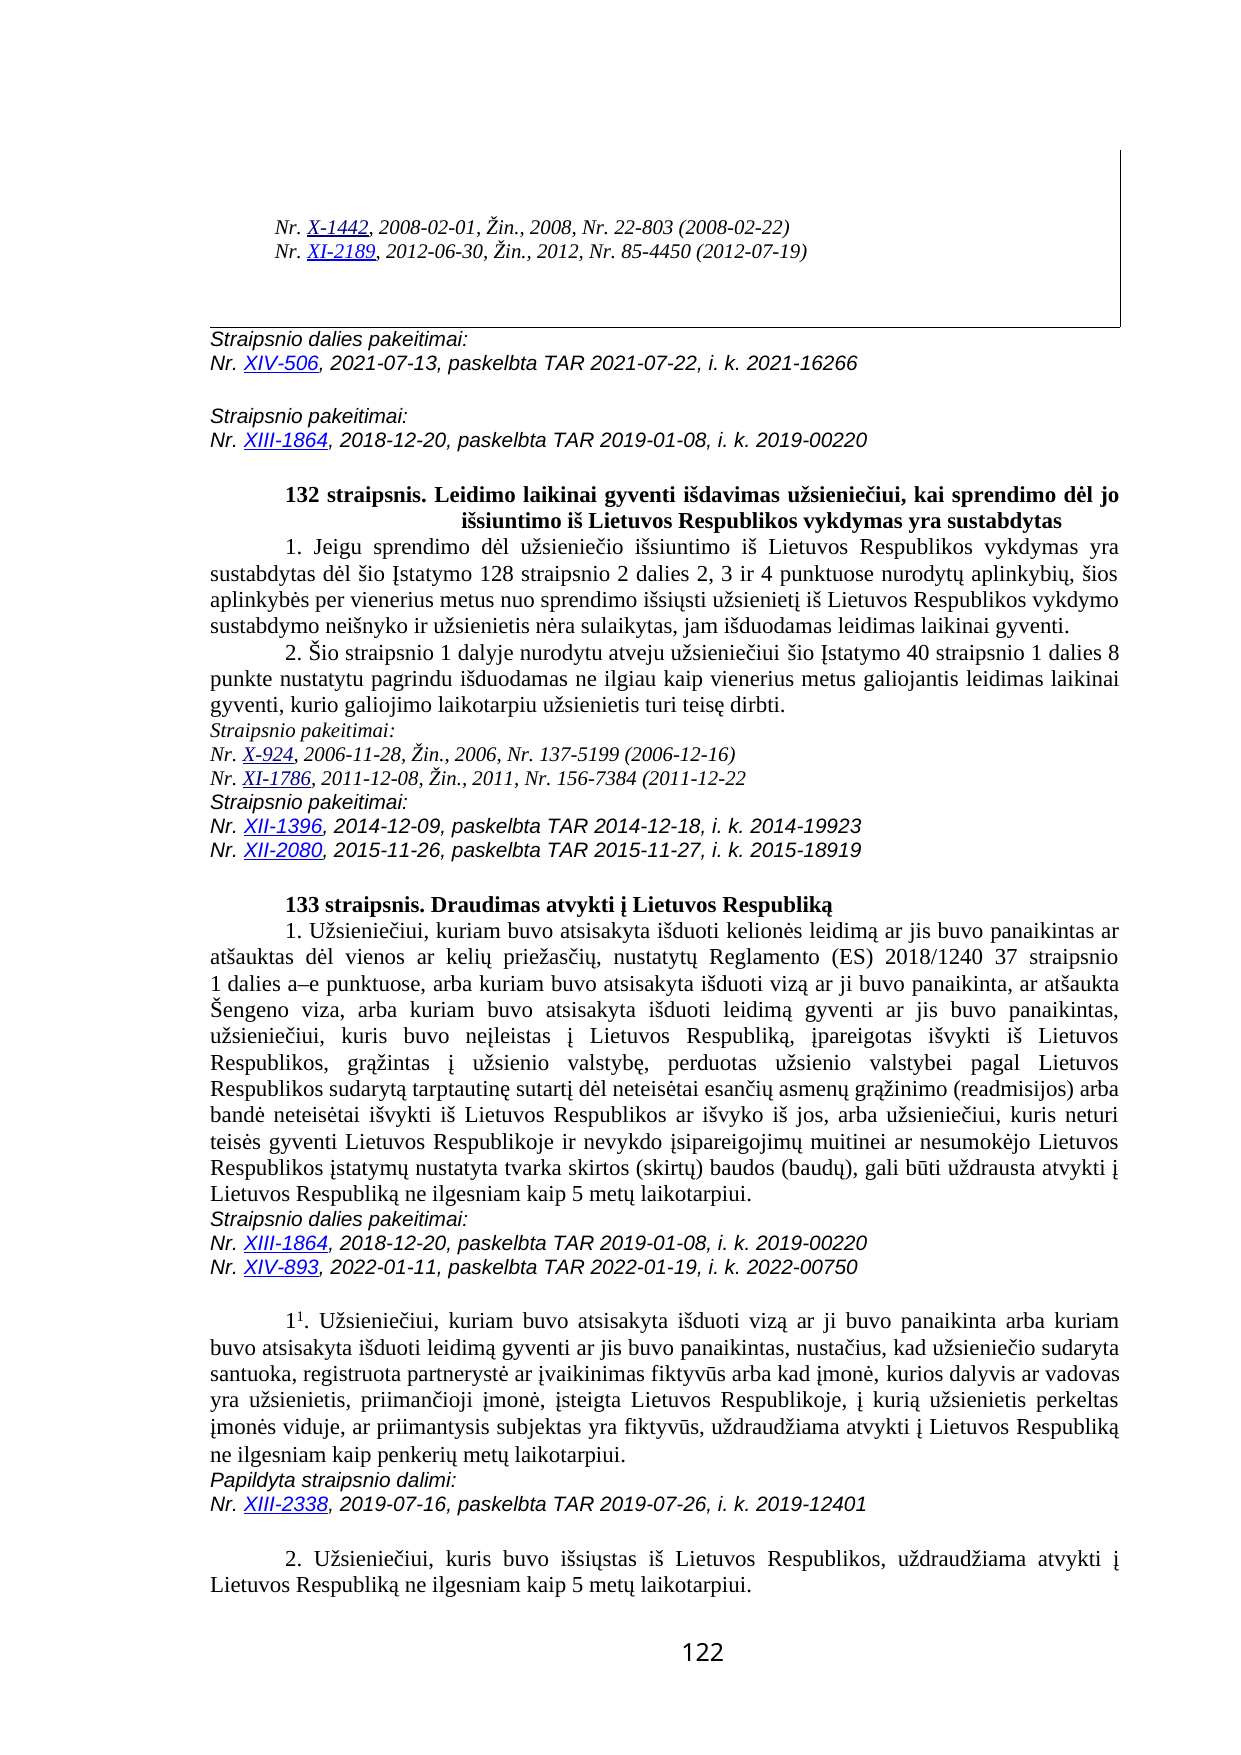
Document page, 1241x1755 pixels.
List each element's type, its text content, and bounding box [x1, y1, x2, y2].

text Papildyta straipsnio dalimi: [210, 1468, 1120, 1492]
text Nr. XIII-1864, 2018-12-20, paskelbta TAR 2019-01-08, i. k. 2019-00220 [210, 428, 1120, 452]
text 2. Užsieniečiui, kuris buvo išsiųstas iš Lietuvos Respublikos, uždraudžiama atvykti į Lietuvos Respubliką ne ilgesniam kaip 5 metų laikotarpiui. [210, 1545, 1120, 1597]
text Nr. XI-1786, 2011-12-08, Žin., 2011, Nr. 156-7384 (2011-12-22 [210, 766, 1120, 790]
text Straipsnio dalies pakeitimai: [210, 327, 1120, 351]
text 1. Užsieniečiui, kuriam buvo atsisakyta išduoti kelionės leidimą ar jis buvo panaikintas ar atšauktas dėl vienos ar kelių priežasčių, nustatytų Reglamento (ES) 2018/1240 37 straipsnio 1 dalies a–e punktuose, arba kuriam buvo atsisakyta išduoti vizą ar ji buvo panaikinta, ar atšaukta Šengeno viza, arba kuriam buvo atsisakyta išduoti leidimą gyventi ar jis buvo panaikintas, užsieniečiui, kuris buvo neįleistas į Lietuvos Respubliką, įpareigotas išvykti iš Lietuvos Respublikos, grąžintas į užsienio valstybę, perduotas užsienio valstybei pagal Lietuvos Respublikos sudarytą tarptautinę sutartį dėl neteisėtai esančių asmenų grąžinimo (readmisijos) arba bandė neteisėtai išvykti iš Lietuvos Respublikos ar išvyko iš jos, arba užsieniečiui, kuris neturi teisės gyventi Lietuvos Respublikoje ir nevykdo įsipareigojimų muitinei ar nesumokėjo Lietuvos Respublikos įstatymų nustatyta tvarka skirtos (skirtų) baudos (baudų), gali būti uždrausta atvykti į Lietuvos Respubliką ne ilgesniam kaip 5 metų laikotarpiui. [210, 917, 1120, 1207]
text Nr. XIV-893, 2022-01-11, paskelbta TAR 2022-01-19, i. k. 2022-00750 [210, 1255, 1120, 1279]
text 11. Užsieniečiui, kuriam buvo atsisakyta išduoti vizą ar ji buvo panaikinta arba kuriam buvo atsisakyta išduoti leidimą gyventi ar jis buvo panaikintas, nustačius, kad užsieniečio sudaryta santuoka, registruota partnerystė ar įvaikinimas fiktyvūs arba kad įmonė, kurios dalyvis ar vadovas yra užsienietis, priimančioji įmonė, įsteigta Lietuvos Respublikoje, į kurią užsienietis perkeltas įmonės viduje, ar priimantysis subjektas yra fiktyvūs, uždraudžiama atvykti į Lietuvos Respubliką ne ilgesniam kaip penkerių metų laikotarpiui. [210, 1307, 1120, 1468]
text Straipsnio pakeitimai: [210, 718, 1120, 742]
text Straipsnio pakeitimai: [210, 790, 1120, 814]
text Nr. X-1442, 2008-02-01, Žin., 2008, Nr. 22-803 (2008-02-22) [210, 150, 1120, 239]
text 132 straipsnis. Leidimo laikinai gyventi išdavimas užsieniečiui, kai sprendimo dėl jo išsiuntimo iš Lietuvos Respublikos vykdymas yra sustabdytas [285, 481, 1120, 533]
text 1. Jeigu sprendimo dėl užsieniečio išsiuntimo iš Lietuvos Respublikos vykdymas yra sustabdytas dėl šio Įstatymo 128 straipsnio 2 dalies 2, 3 ir 4 punktuose nurodytų aplinkybių, šios aplinkybės per vienerius metus nuo sprendimo išsiųsti užsienietį iš Lietuvos Respublikos vykdymo sustabdymo neišnyko ir užsienietis nėra sulaikytas, jam išduodamas leidimas laikinai gyventi. [210, 533, 1120, 639]
text Nr. XIII-1864, 2018-12-20, paskelbta TAR 2019-01-08, i. k. 2019-00220 [210, 1231, 1120, 1255]
text 133 straipsnis. Draudimas atvykti į Lietuvos Respubliką [210, 891, 1120, 917]
text 2. Šio straipsnio 1 dalyje nurodytu atveju užsieniečiui šio Įstatymo 40 straipsnio 1 dalies 8 punkte nustatytu pagrindu išduodamas ne ilgiau kaip vienerius metus galiojantis leidimas laikinai gyventi, kurio galiojimo laikotarpiu užsienietis turi teisę dirbti. [210, 639, 1120, 718]
text Straipsnio pakeitimai: [210, 404, 1120, 428]
text Nr. XIII-2338, 2019-07-16, paskelbta TAR 2019-07-26, i. k. 2019-12401 [210, 1492, 1120, 1516]
text Nr. X-924, 2006-11-28, Žin., 2006, Nr. 137-5199 (2006-12-16) [210, 742, 1120, 766]
text Nr. XI-2189, 2012-06-30, Žin., 2012, Nr. 85-4450 (2012-07-19) [210, 239, 1120, 327]
text Nr. XIV-506, 2021-07-13, paskelbta TAR 2021-07-22, i. k. 2021-16266 [210, 351, 1120, 375]
text Nr. XII-1396, 2014-12-09, paskelbta TAR 2014-12-18, i. k. 2014-19923 [210, 814, 1120, 838]
text Straipsnio dalies pakeitimai: [210, 1207, 1120, 1231]
text Nr. XII-2080, 2015-11-26, paskelbta TAR 2015-11-27, i. k. 2015-18919 [210, 838, 1120, 862]
